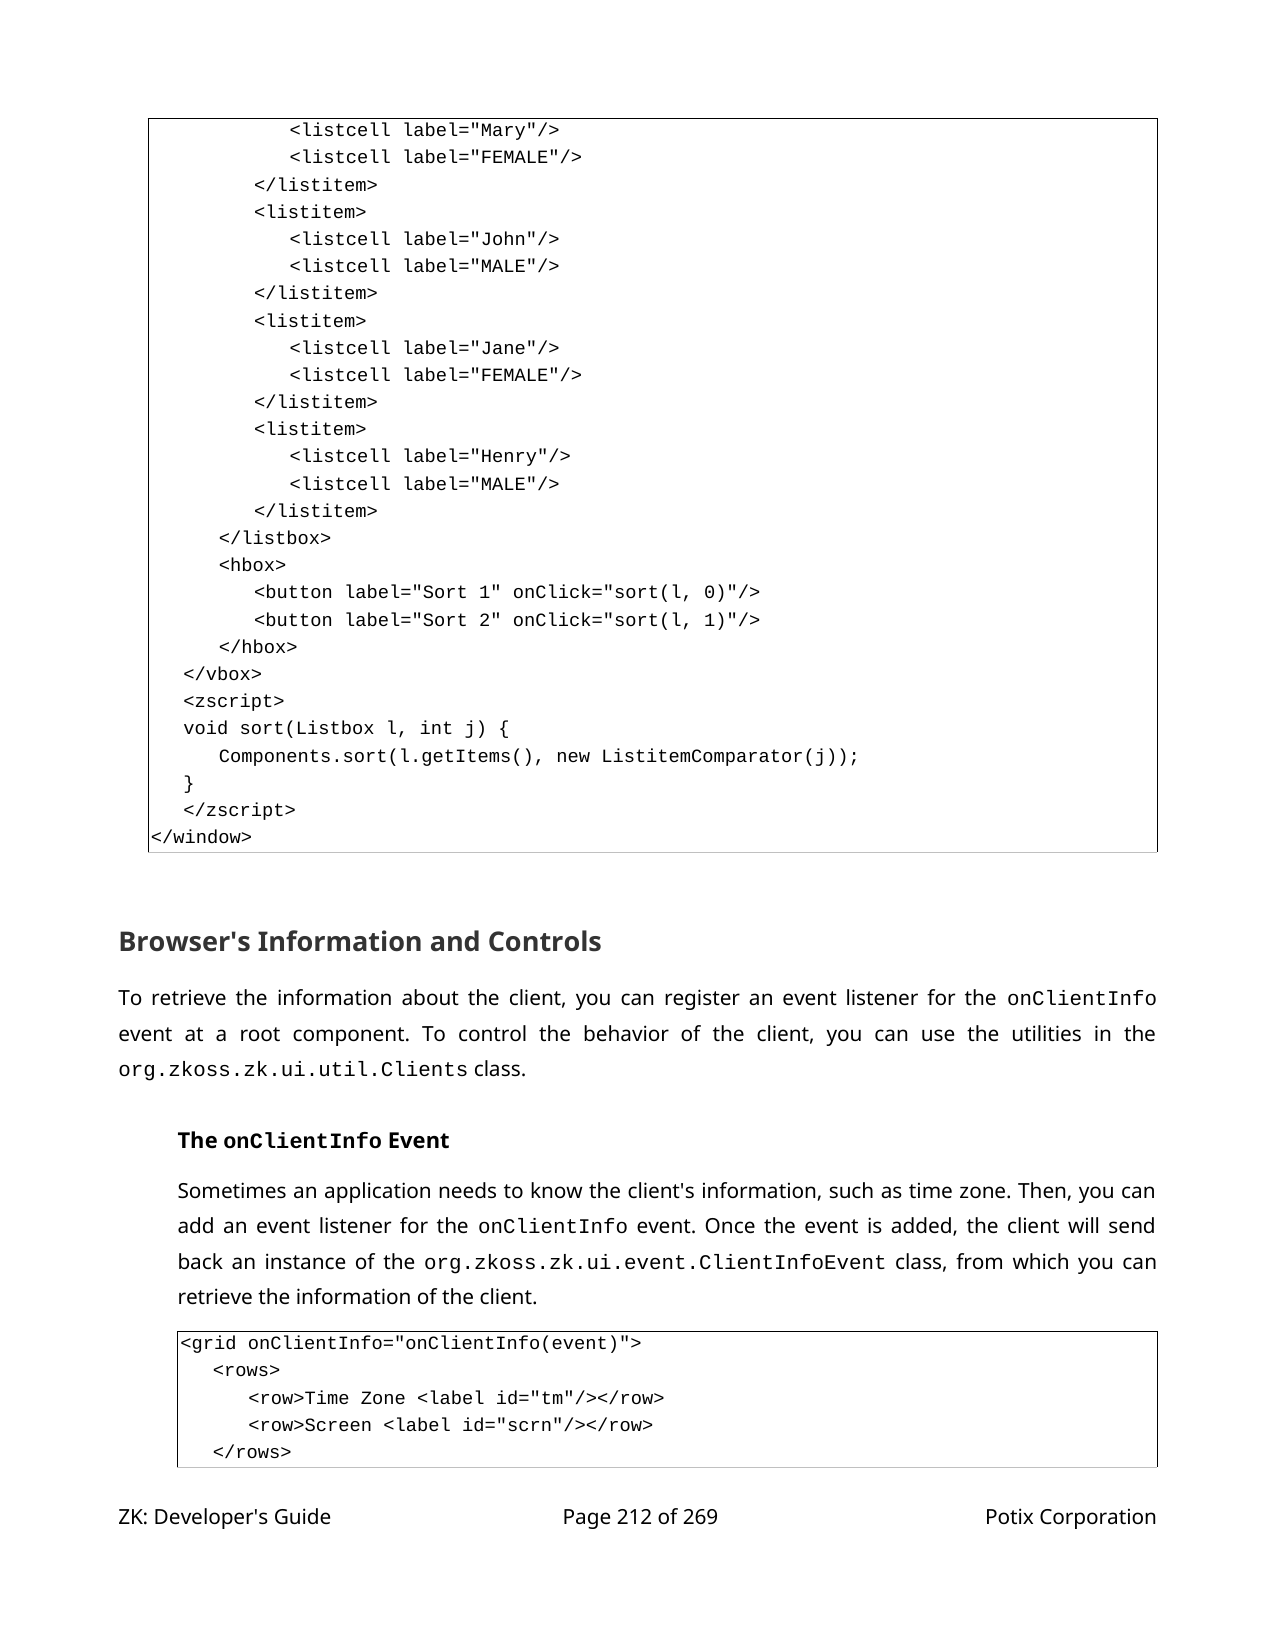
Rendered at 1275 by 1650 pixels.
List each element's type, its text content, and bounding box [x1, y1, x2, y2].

text To retrieve the information about the client, you can register an event listener for the onClientInfo event at a root component. To control the behavior of the client, you can use the utilities in the org.zkoss.zk.ui.util.Clients class. [118, 983, 1157, 1083]
text Components.sort(l.getItems(), new ListitemComparator(j)); [149, 743, 1157, 768]
text <listcell label="MALE"/> [149, 254, 1157, 278]
text <listcell label="Henry"/> [149, 444, 1157, 469]
text </rows> [178, 1440, 1157, 1467]
subtitle The onClientInfo Event [177, 1125, 1157, 1155]
text <listcell label="FEMALE"/> [149, 363, 1157, 387]
text <button label="Sort 2" onClick="sort(l, 1)"/> [149, 607, 1157, 632]
text </window> [149, 825, 1157, 852]
text <button label="Sort 1" onClick="sort(l, 0)"/> [149, 580, 1157, 604]
text </listbox> [149, 526, 1157, 550]
text </listitem> [149, 499, 1157, 523]
subtitle Browser's Information and Controls [118, 923, 1157, 960]
text void sort(Listbox l, int j) { [149, 716, 1157, 741]
text </vbox> [149, 662, 1157, 686]
text <rows> [178, 1358, 1157, 1383]
text <listitem> [149, 308, 1157, 333]
text </listitem> [149, 281, 1157, 306]
text } [149, 771, 1157, 795]
text <row>Screen <label id="scrn"/></row> [178, 1413, 1157, 1437]
text <grid onClientInfo="onClientInfo(event)"> [178, 1332, 1157, 1355]
text <row>Time Zone <label id="tm"/></row> [178, 1386, 1157, 1410]
text <listcell label="FEMALE"/> [149, 145, 1157, 169]
text <listcell label="Mary"/> [149, 119, 1157, 142]
text <listitem> [149, 200, 1157, 224]
text <zscript> [149, 689, 1157, 713]
text <listitem> [149, 417, 1157, 441]
text <hbox> [149, 553, 1157, 577]
text </listitem> [149, 390, 1157, 414]
text <listcell label="John"/> [149, 227, 1157, 251]
text <listcell label="MALE"/> [149, 472, 1157, 496]
text <listcell label="Jane"/> [149, 336, 1157, 360]
text </listitem> [149, 172, 1157, 197]
text </zscript> [149, 798, 1157, 822]
text </hbox> [149, 635, 1157, 659]
text Sometimes an application needs to know the client's information, such as time zone. Then, you can add an event listener for the onClientInfo event. Once the event is added, the client will send back an instance of the org.zkoss.zk.ui.event.ClientInfoEvent class, from which you can retrieve the information of the client. [177, 1176, 1157, 1311]
